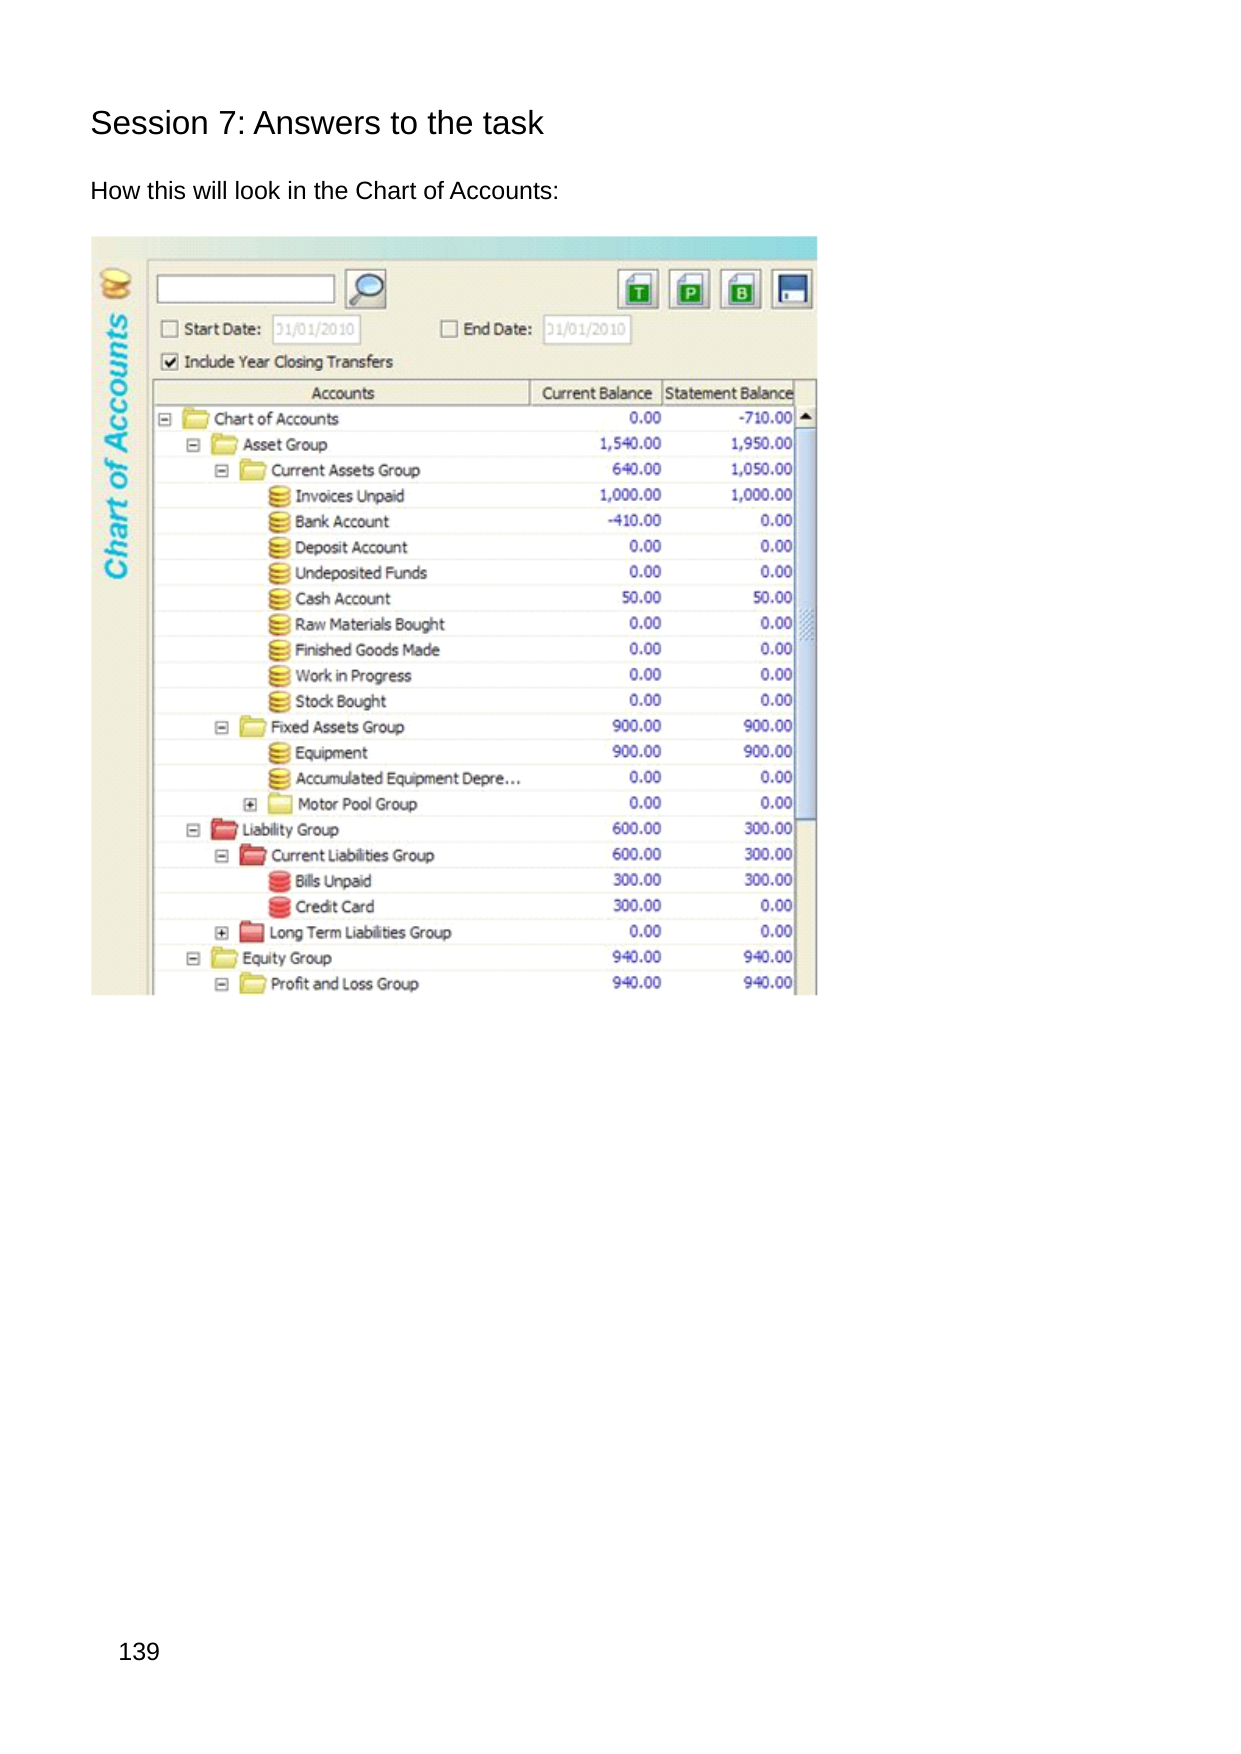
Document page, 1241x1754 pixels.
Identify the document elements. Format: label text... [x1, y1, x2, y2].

picture [90, 236, 819, 997]
text Session 7: Answers to the task [88, 103, 1152, 142]
text How this will look in the Chart of Accounts: [88, 176, 1152, 204]
